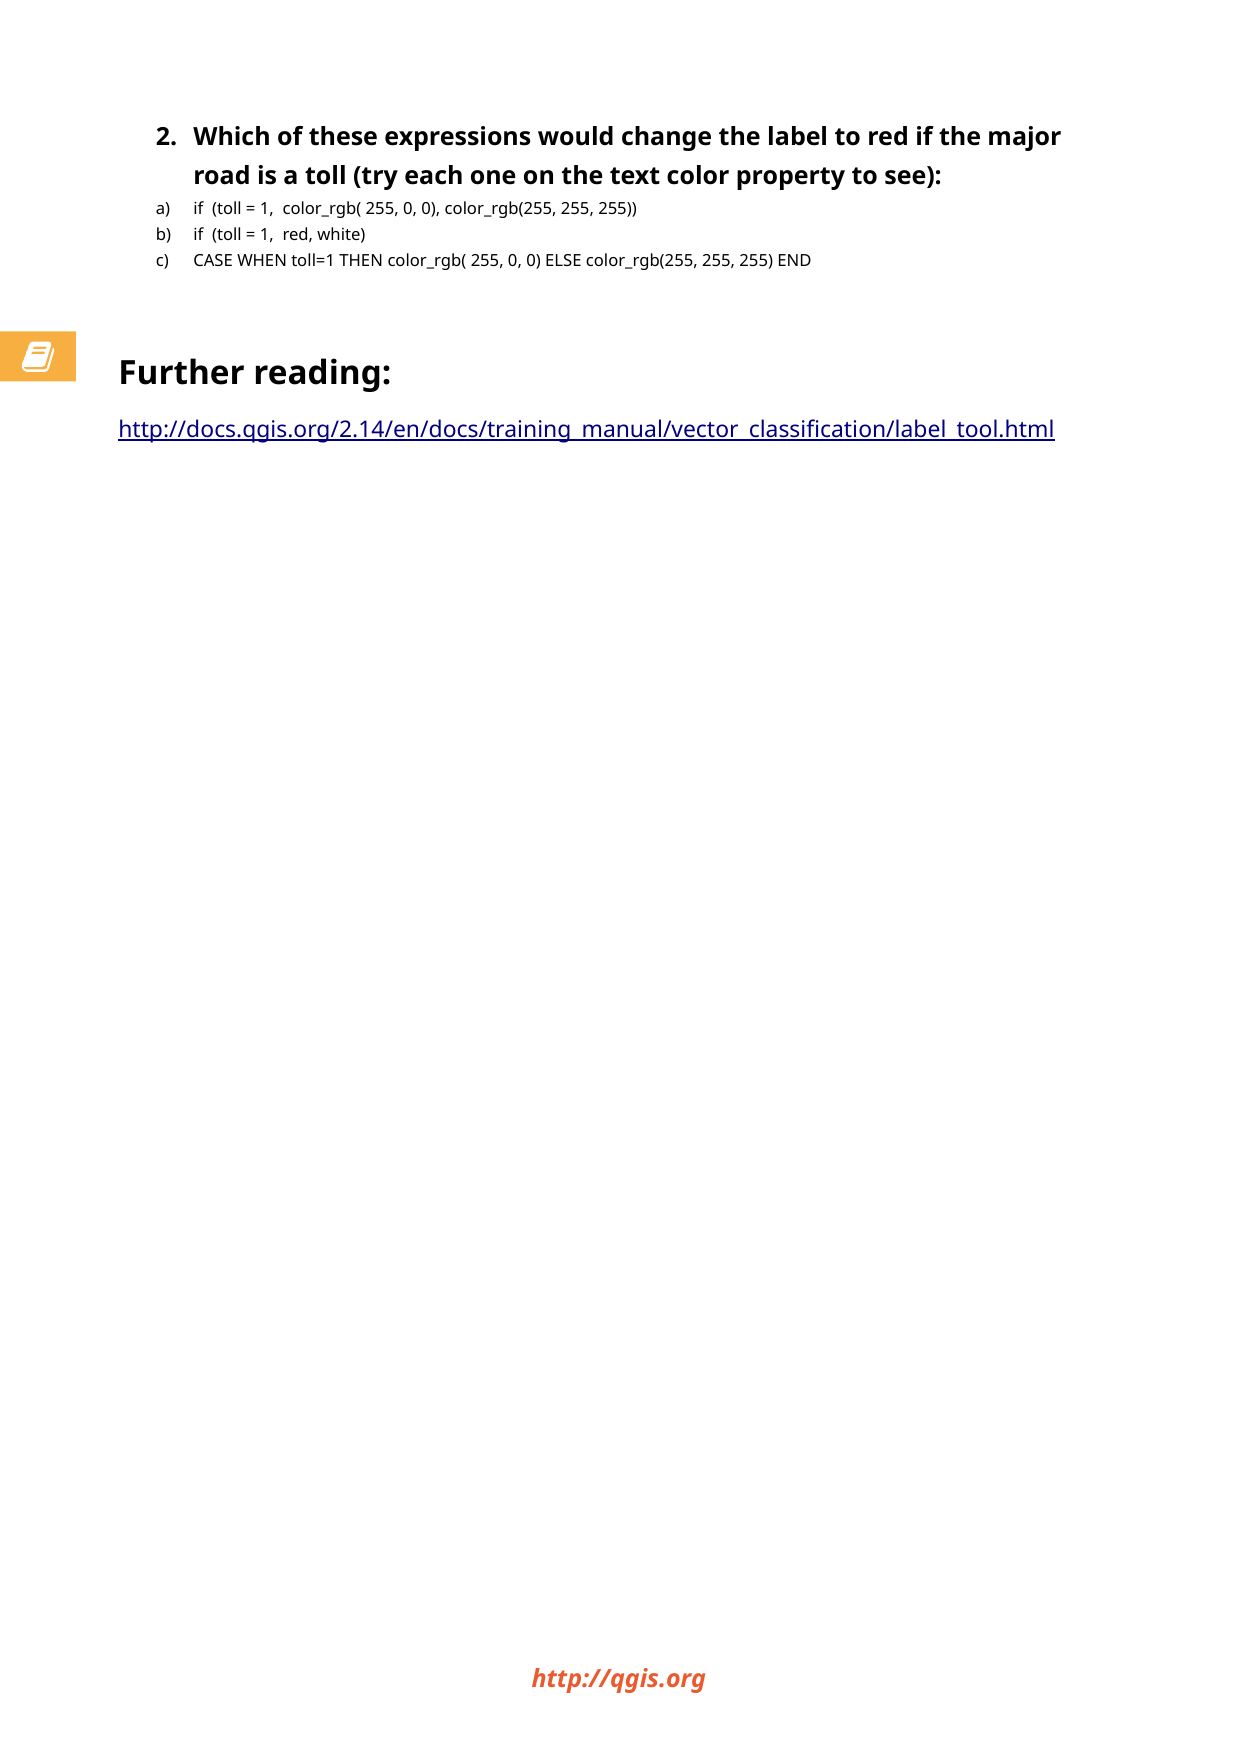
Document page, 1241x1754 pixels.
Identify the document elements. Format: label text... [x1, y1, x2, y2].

list if (toll = 1, red, white) [156, 222, 1122, 245]
text http://docs.qgis.org/2.14/en/docs/training_manual/vector_classification/label_tool.html [118, 413, 1122, 444]
list CASE WHEN toll=1 THEN color_rgb( 255, 0, 0) ELSE color_rgb(255, 255, 255) END [156, 248, 1122, 271]
subtitle Further reading: [118, 349, 1122, 394]
list Which of these expressions would change the label to red if the major road is a toll (try each one on the text color property to see): [156, 118, 1122, 191]
list if (toll = 1, color_rgb( 255, 0, 0), color_rgb(255, 255, 255)) [156, 196, 1122, 219]
